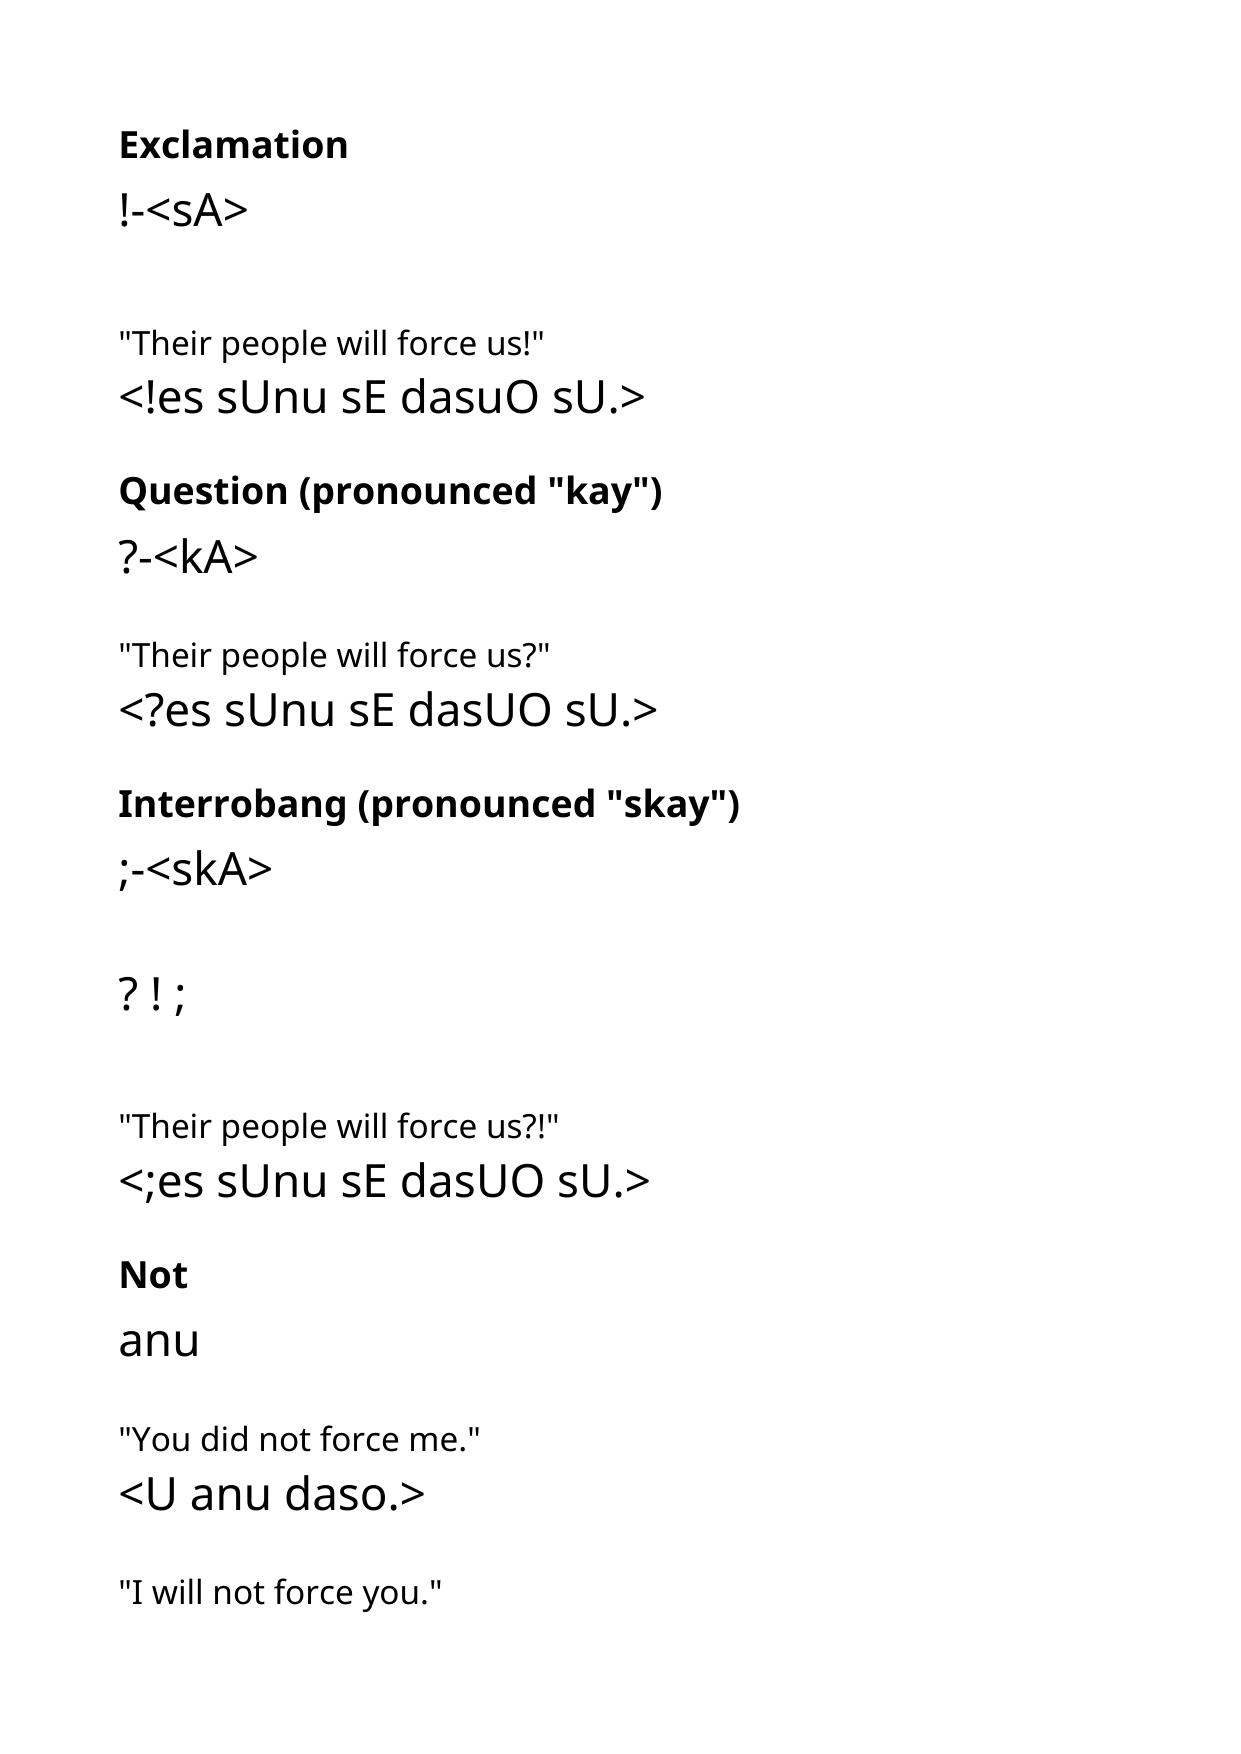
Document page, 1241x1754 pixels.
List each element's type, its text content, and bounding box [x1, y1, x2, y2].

subtitle Exclamation [118, 118, 1122, 169]
text "Their people will force us?!" [118, 1103, 1122, 1149]
subtitle Interrobang (pronounced "skay") [118, 777, 1122, 828]
text <?es sUnu sE dasUO sU.> [118, 677, 1122, 740]
text <;es sUnu sE dasUO sU.> [118, 1149, 1122, 1211]
text "You did not force me." [118, 1416, 1122, 1461]
text ? ! ; [118, 961, 1122, 1024]
text ?-<kA> [118, 524, 1122, 586]
subtitle Not [118, 1248, 1122, 1299]
text ;-<skA> [118, 837, 1122, 899]
text "I will not force you." [118, 1569, 1122, 1614]
text !-<sA> [118, 177, 1122, 240]
subtitle Question (pronounced "kay") [118, 465, 1122, 516]
text "Their people will force us?" [118, 632, 1122, 677]
text anu [118, 1308, 1122, 1370]
text <!es sUnu sE dasuO sU.> [118, 365, 1122, 427]
text "Their people will force us!" [118, 319, 1122, 365]
text <U anu daso.> [118, 1461, 1122, 1523]
